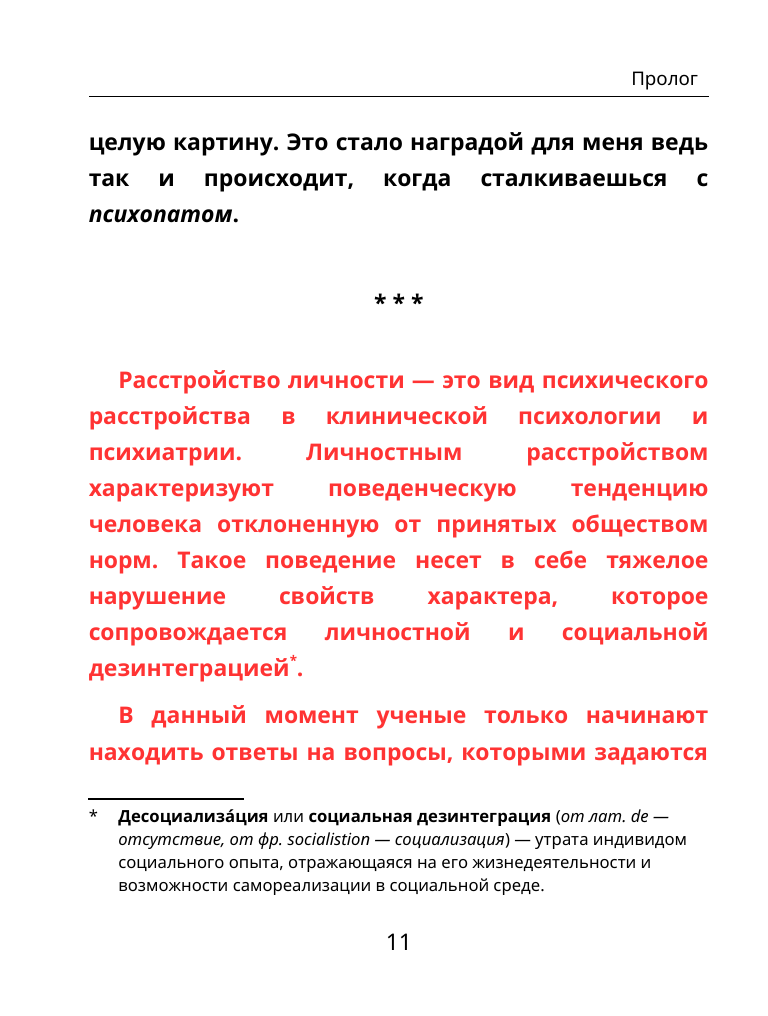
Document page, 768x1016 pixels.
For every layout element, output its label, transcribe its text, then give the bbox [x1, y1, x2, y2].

text целую картину. Это стало наградой для меня ведь так и происходит, когда сталкиваешься с психопатом. [88, 126, 709, 229]
subtitle * * * [88, 287, 709, 318]
text В данный момент ученые только начинают находить ответы на вопросы, которыми задаются [88, 699, 709, 767]
text Десоциализа́ция или социальная дезинтеграция (от лат. de — отсутствие, от фр. socialistion — социализация) — утрата индивидом социального опыта, отражающаяся на его жизнедеятельности и возможности самореализации в социальной среде. [88, 805, 709, 896]
text Расстройство личности — это вид психического расстройства в клинической психологии и психиатрии. Личностным расстройством характеризуют поведенческую тенденцию человека отклоненную от принятых обществом норм. Такое поведение несет в себе тяжелое нарушение свойств характера, которое сопровождается личностной и социальной дезинтеграцией. [88, 364, 709, 683]
